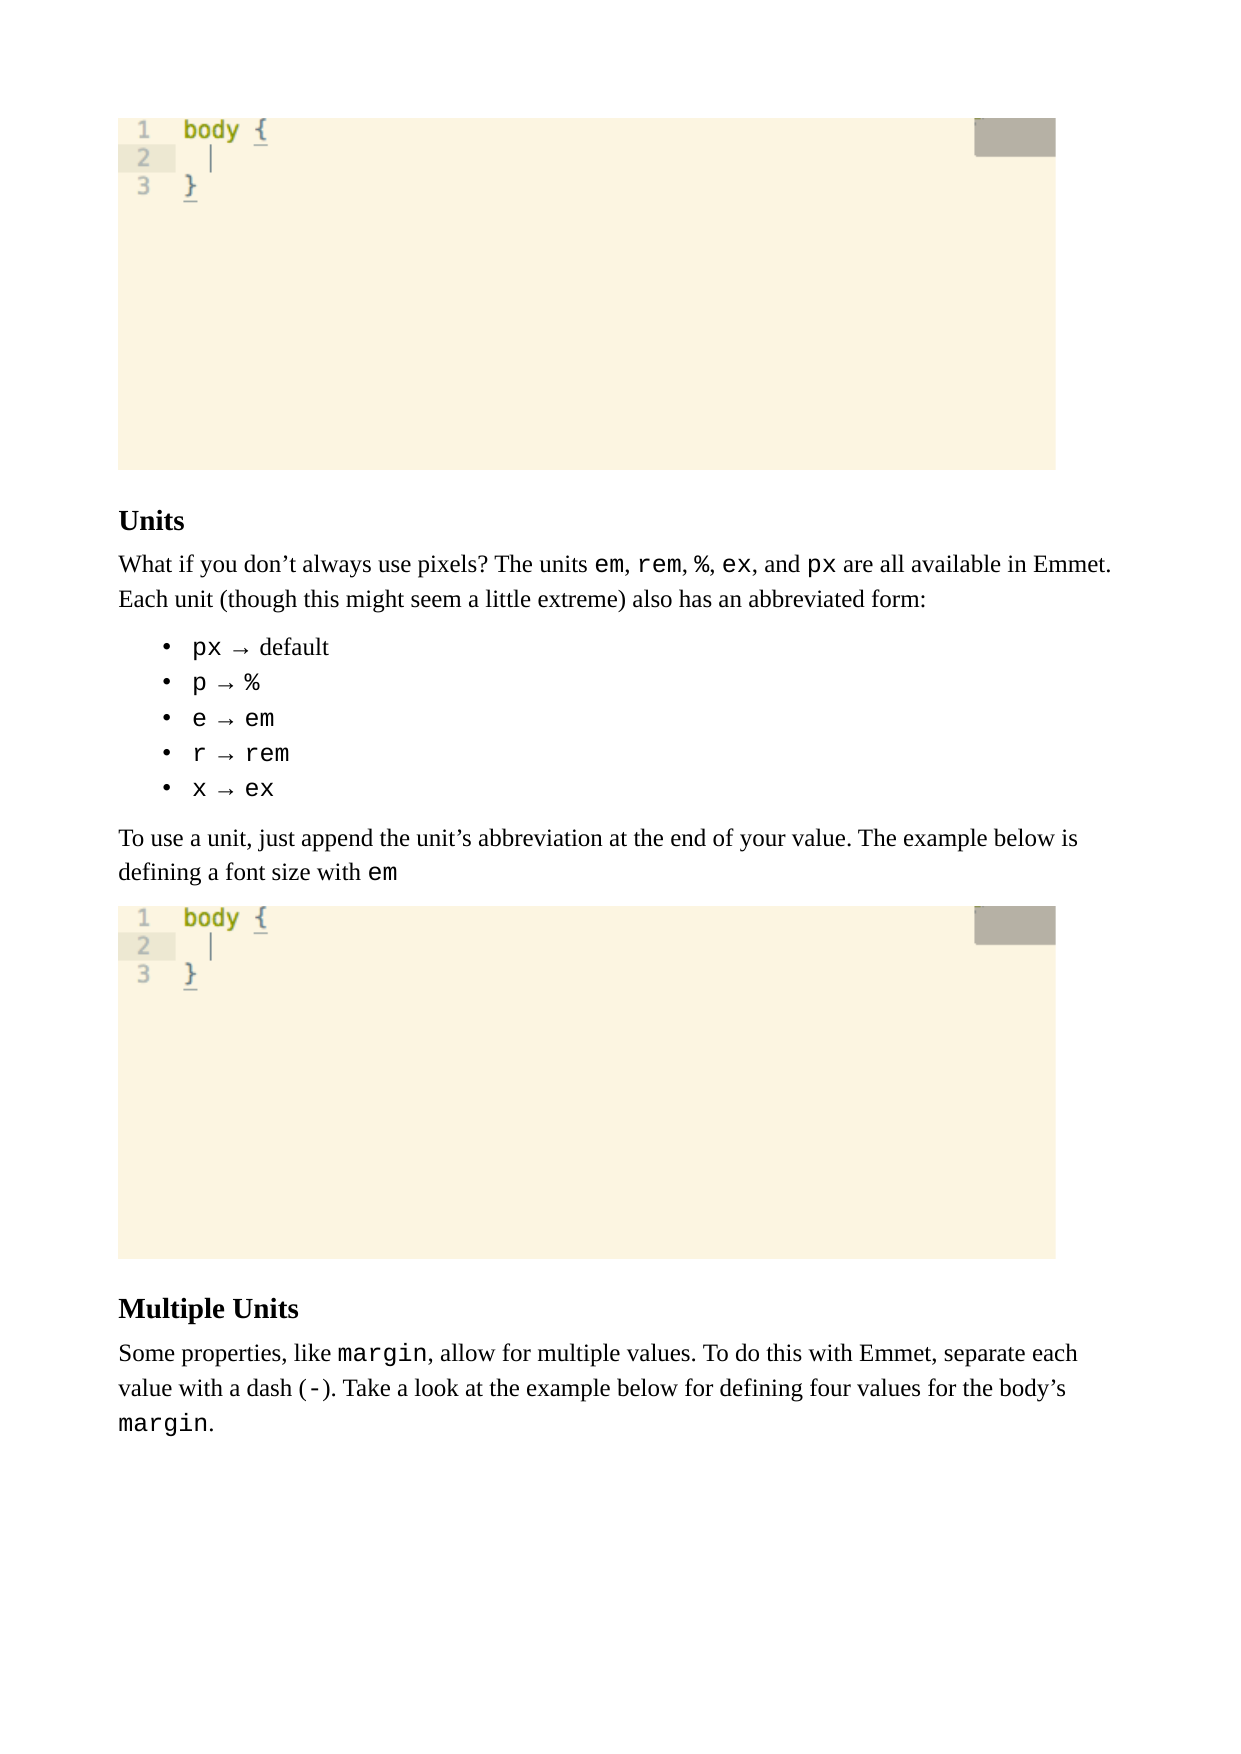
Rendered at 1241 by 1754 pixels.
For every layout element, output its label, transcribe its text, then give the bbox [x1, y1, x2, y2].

picture [118, 118, 1056, 470]
list r → rem [162, 738, 1122, 769]
subtitle Units [118, 503, 1122, 537]
text To use a unit, just append the unit’s abbreviation at the end of your value. The example below is defining a font size with em [118, 823, 1122, 887]
text What if you don’t always use pixels? The units em, rem, %, ex, and px are all available in Emmet. Each unit (though this might seem a little extreme) also has an abbreviated form: [118, 549, 1122, 613]
list px → default [162, 632, 1122, 663]
list p → % [162, 667, 1122, 698]
list e → em [162, 703, 1122, 733]
text Some properties, like margin, allow for multiple values. To do this with Emmet, separate each value with a dash (-). Take a look at the example below for defining four values for the body’s margin. [118, 1338, 1122, 1439]
list x → ex [162, 773, 1122, 804]
picture [118, 906, 1056, 1259]
subtitle Multiple Units [118, 1292, 1122, 1325]
